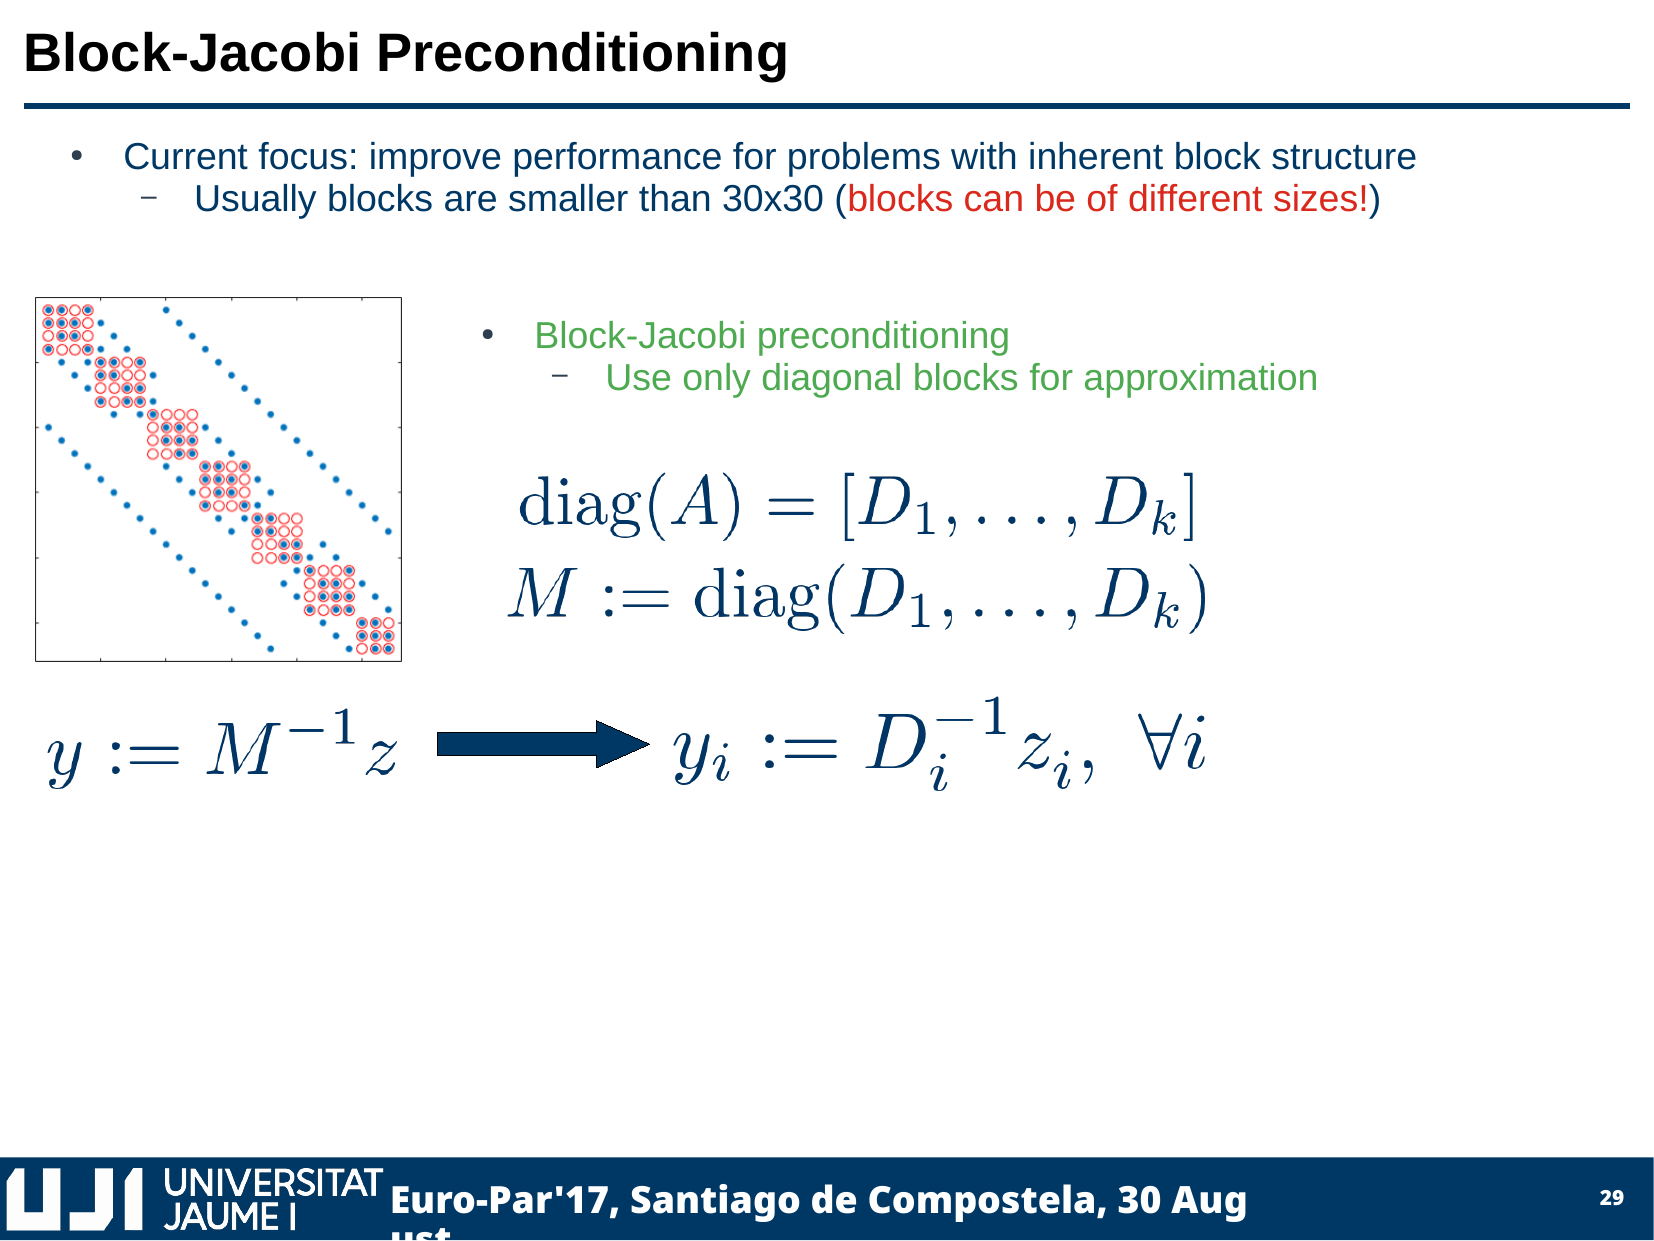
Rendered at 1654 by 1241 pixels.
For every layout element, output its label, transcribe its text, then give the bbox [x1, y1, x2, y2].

picture [35, 297, 402, 662]
title Block-Jacobi Preconditioning [23, 0, 1630, 107]
picture [673, 696, 1205, 791]
text_box Block-Jacobi preconditioning Use only diagonal blocks for approximation [448, 307, 1424, 414]
picture [519, 472, 1193, 541]
picture [507, 563, 1205, 634]
picture [0, 1158, 390, 1241]
text_box Current focus: improve performance for problems with inherent block structure Usually blocks are smaller than 30x30 (blocks can be of different sizes!) [37, 128, 1583, 260]
text_box [437, 720, 650, 768]
picture [47, 708, 397, 789]
